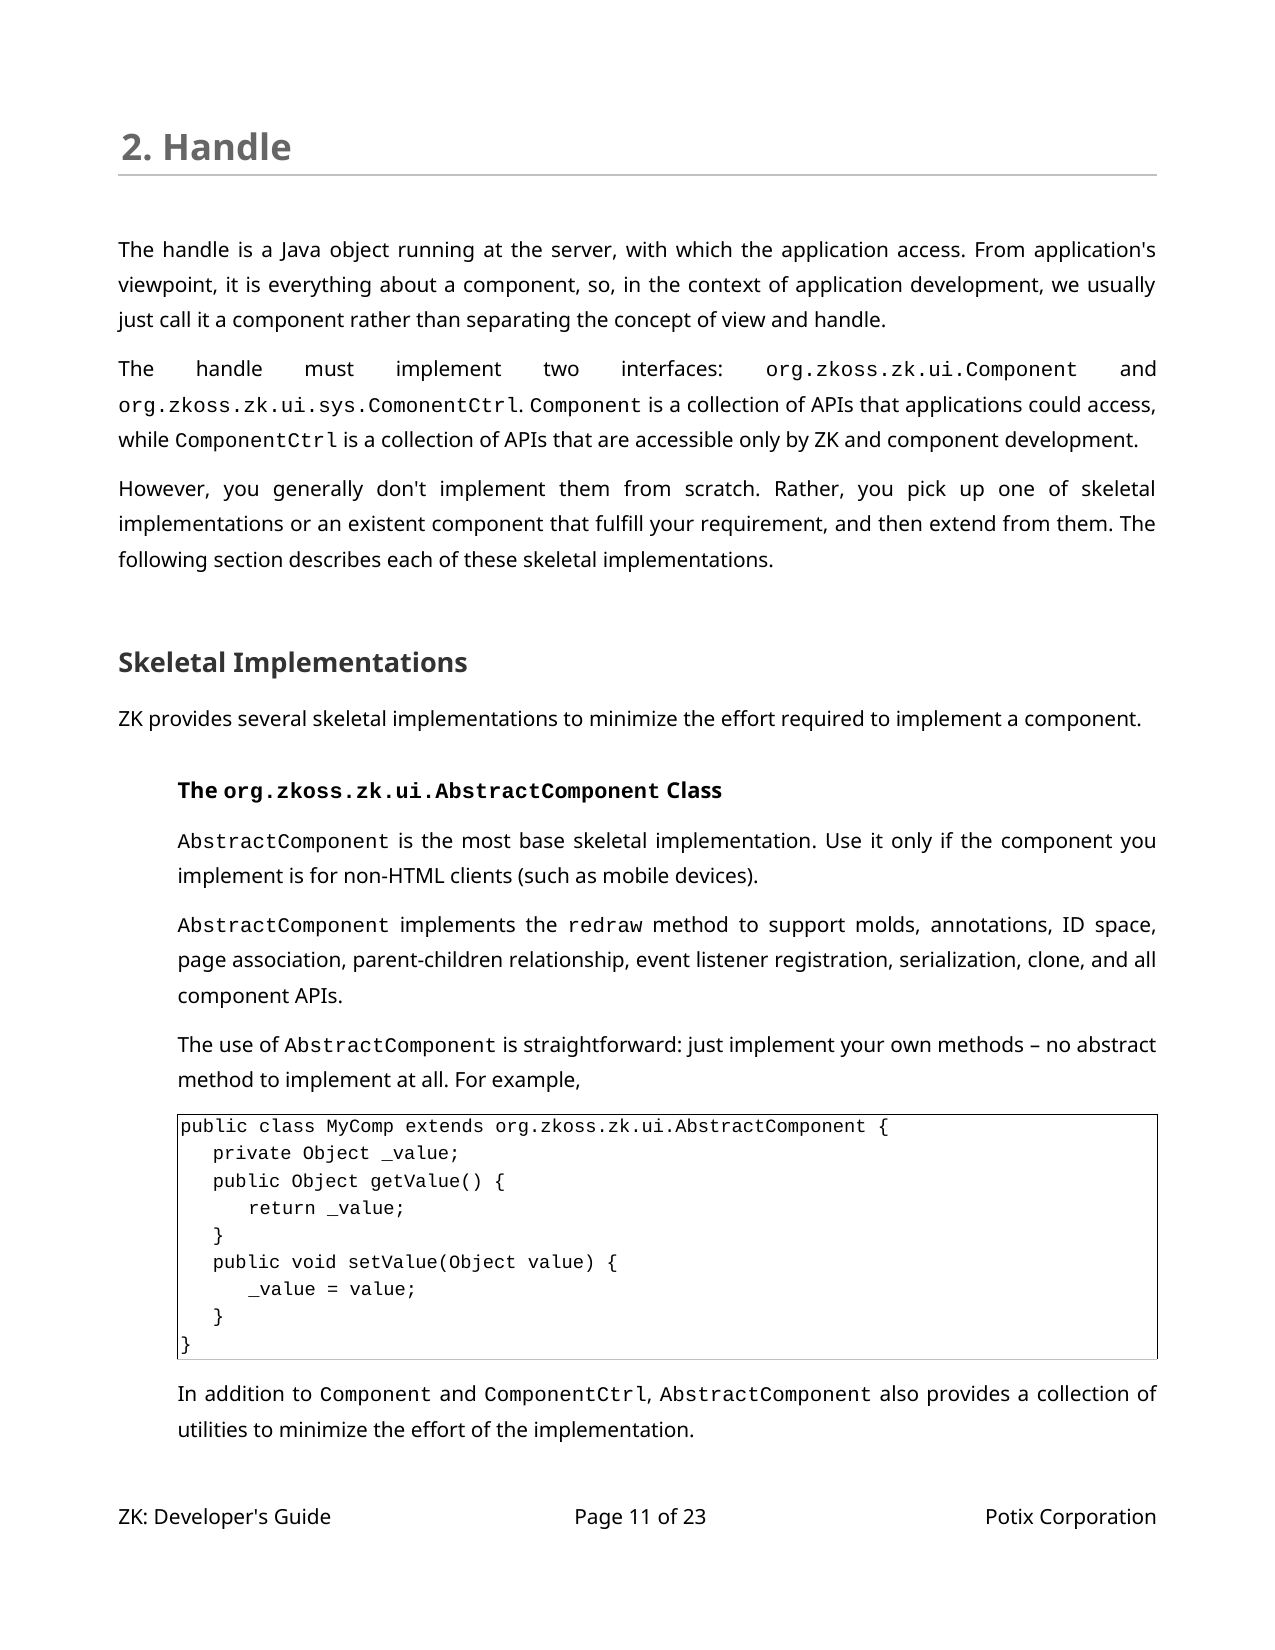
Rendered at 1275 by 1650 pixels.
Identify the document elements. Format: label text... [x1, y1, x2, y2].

text The handle must implement two interfaces: org.zkoss.zk.ui.Component and org.zkoss.zk.ui.sys.ComonentCtrl. Component is a collection of APIs that applications could access, while ComponentCtrl is a collection of APIs that are accessible only by ZK and component development. [118, 354, 1157, 454]
text } [178, 1332, 1157, 1359]
text return _value; [178, 1196, 1157, 1220]
text public Object getValue() { [178, 1168, 1157, 1193]
text ZK provides several skeletal implementations to minimize the effort required to implement a component. [118, 704, 1157, 732]
subtitle Skeletal Implementations [118, 644, 1157, 681]
text public class MyComp extends org.zkoss.zk.ui.AbstractComponent { [178, 1115, 1157, 1138]
text AbstractComponent implements the redraw method to support molds, annotations, ID space, page association, parent-children relationship, event listener registration, serialization, clone, and all component APIs. [177, 910, 1157, 1009]
text AbstractComponent is the most base skeletal implementation. Use it only if the component you implement is for non-HTML clients (such as mobile devices). [177, 826, 1157, 889]
text The handle is a Java object running at the server, with which the application access. From application's viewpoint, it is everything about a component, so, in the context of application development, we usually just call it a component rather than separating the concept of view and handle. [118, 235, 1157, 333]
subtitle 2. Handle [118, 118, 1157, 174]
text private Object _value; [178, 1141, 1157, 1166]
text } [178, 1304, 1157, 1329]
text In addition to Component and ComponentCtrl, AbstractComponent also provides a collection of utilities to minimize the effort of the implementation. [177, 1379, 1157, 1443]
subtitle The org.zkoss.zk.ui.AbstractComponent Class [177, 775, 1157, 805]
text However, you generally don't implement them from scratch. Rather, you pick up one of skeletal implementations or an existent component that fulfill your requirement, and then extend from them. The following section describes each of these skeletal implementations. [118, 474, 1157, 573]
text } [178, 1223, 1157, 1247]
text The use of AbstractComponent is straightforward: just implement your own methods – no abstract method to implement at all. For example, [177, 1030, 1157, 1093]
text public void setValue(Object value) { [178, 1250, 1157, 1274]
text _value = value; [178, 1277, 1157, 1301]
